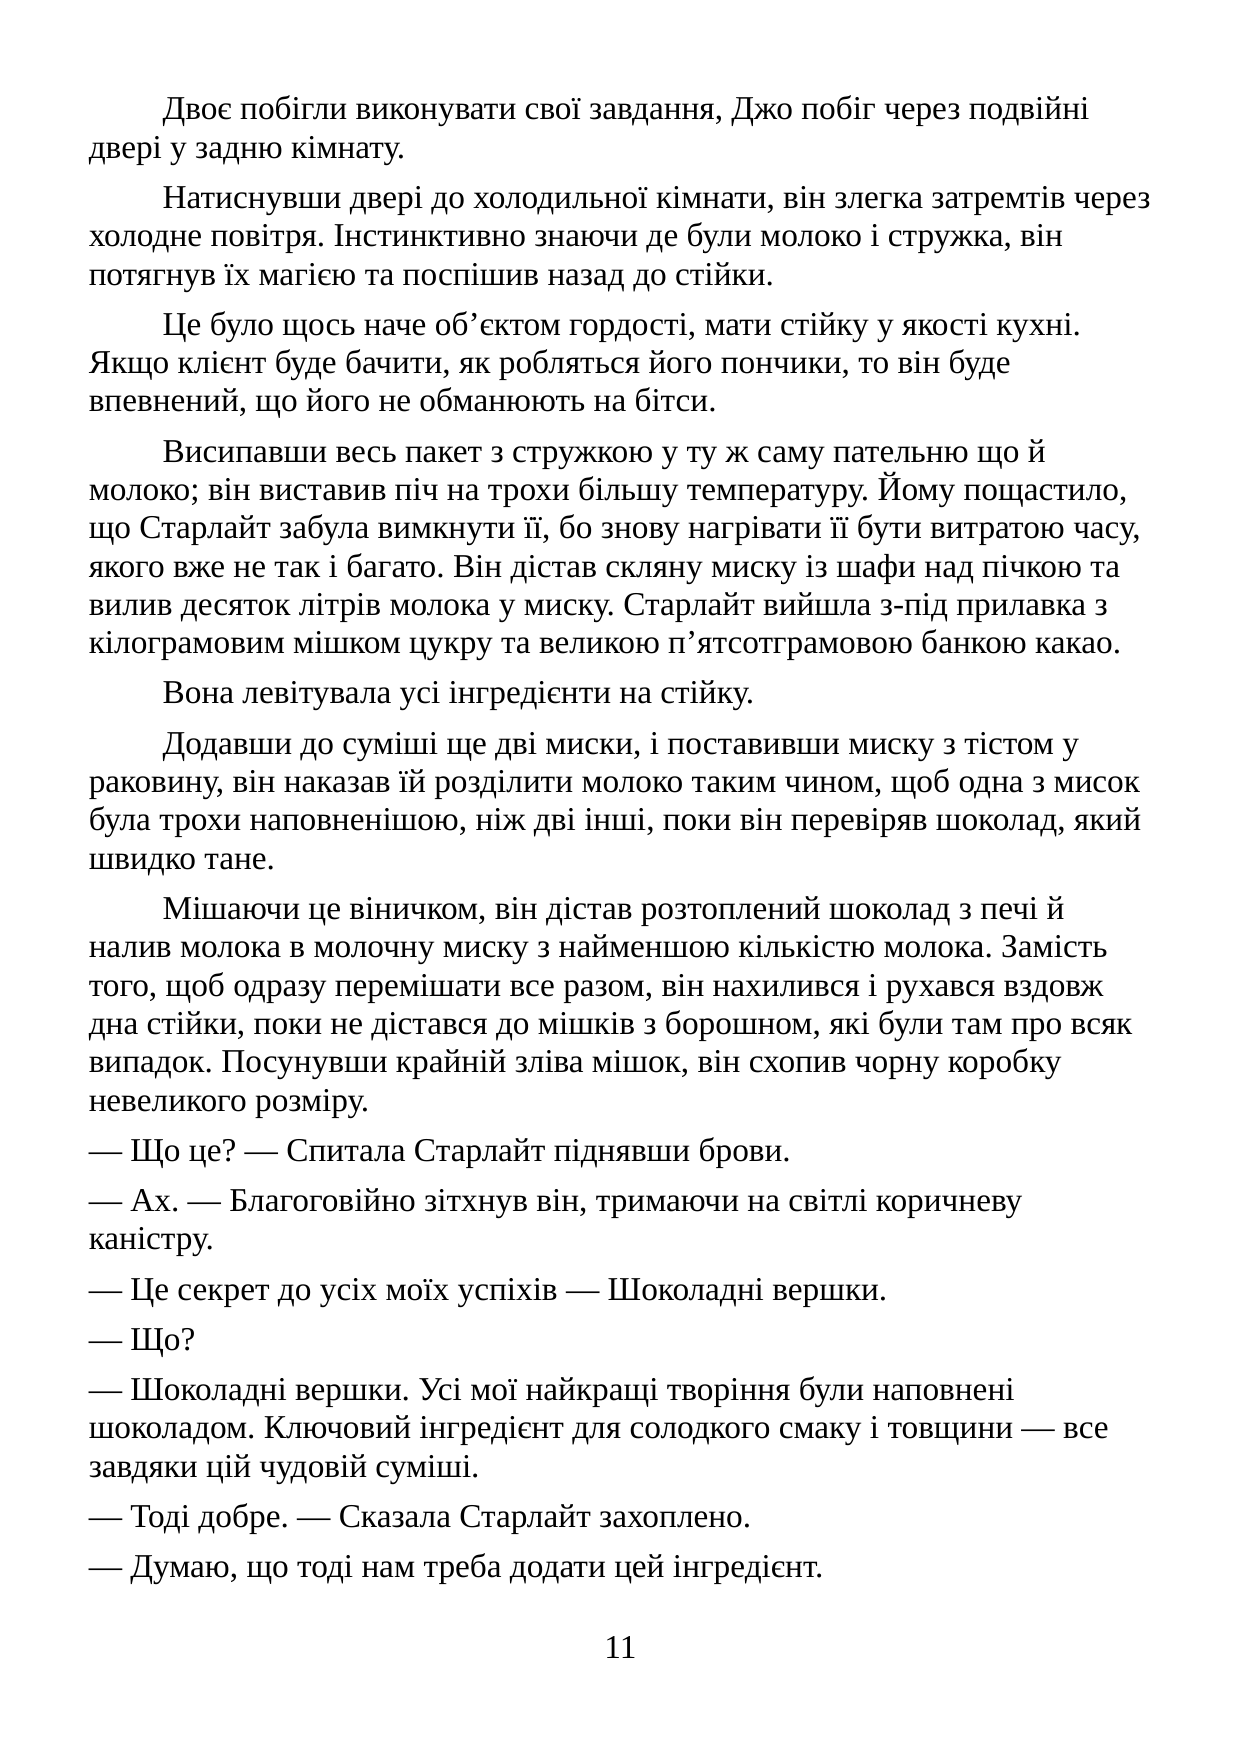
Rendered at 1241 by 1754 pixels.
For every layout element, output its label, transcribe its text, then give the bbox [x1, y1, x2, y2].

text — Це секрет до усіх моїх успіхів — Шоколадні вершки. [88, 1269, 1152, 1307]
text Мішаючи це віничком, він дістав розтоплений шоколад з печі й налив молока в молочну миску з найменшою кількістю молока. Замість того, щоб одразу перемішати все разом, він нахилився і рухався вздовж дна стійки, поки не дістався до мішків з борошном, які були там про всяк випадок. Посунувши крайній зліва мішок, він схопив чорну коробку невеликого розміру. [88, 888, 1152, 1118]
text Висипавши весь пакет з стружкою у ту ж саму пательню що й молоко; він виставив піч на трохи більшу температуру. Йому пощастило, що Старлайт забула вимкнути її, бо знову нагрівати її бути витратою часу, якого вже не так і багато. Він дістав скляну миску із шафи над пічкою та вилив десяток літрів молока у миску. Старлайт вийшла з-під прилавка з кілограмовим мішком цукру та великою п’ятсотграмовою банкою какао. [88, 431, 1152, 661]
text Це було щось наче об’єктом гордості, мати стійку у якості кухні. Якщо клієнт буде бачити, як робляться його пончики, то він буде впевнений, що його не обманюють на бітси. [88, 304, 1152, 419]
text — Думаю, що тоді нам треба додати цей інгредієнт. [88, 1546, 1152, 1584]
text Додавши до суміші ще дві миски, і поставивши миску з тістом у раковину, він наказав їй розділити молоко таким чином, щоб одна з мисок була трохи наповненішою, ніж дві інші, поки він перевіряв шоколад, який швидко тане. [88, 723, 1152, 876]
text Натиснувши двері до холодильної кімнати, він злегка затремтів через холодне повітря. Інстинктивно знаючи де були молоко і стружка, він потягнув їх магією та поспішив назад до стійки. [88, 177, 1152, 292]
text — Що? [88, 1319, 1152, 1357]
text Двоє побігли виконувати свої завдання, Джо побіг через подвійні двері у задню кімнату. [88, 88, 1152, 165]
text — Шоколадні вершки. Усі мої найкращі творіння були наповнені шоколадом. Ключовий інгредієнт для солодкого смаку і товщини — все завдяки цій чудовій суміші. [88, 1369, 1152, 1484]
text Вона левітувала усі інгредієнти на стійку. [88, 673, 1152, 711]
text — Що це? — Спитала Старлайт піднявши брови. [88, 1130, 1152, 1168]
text — Тоді добре. — Сказала Старлайт захоплено. [88, 1496, 1152, 1534]
text — Ах. — Благоговійно зітхнув він, тримаючи на світлі коричневу каністру. [88, 1180, 1152, 1257]
